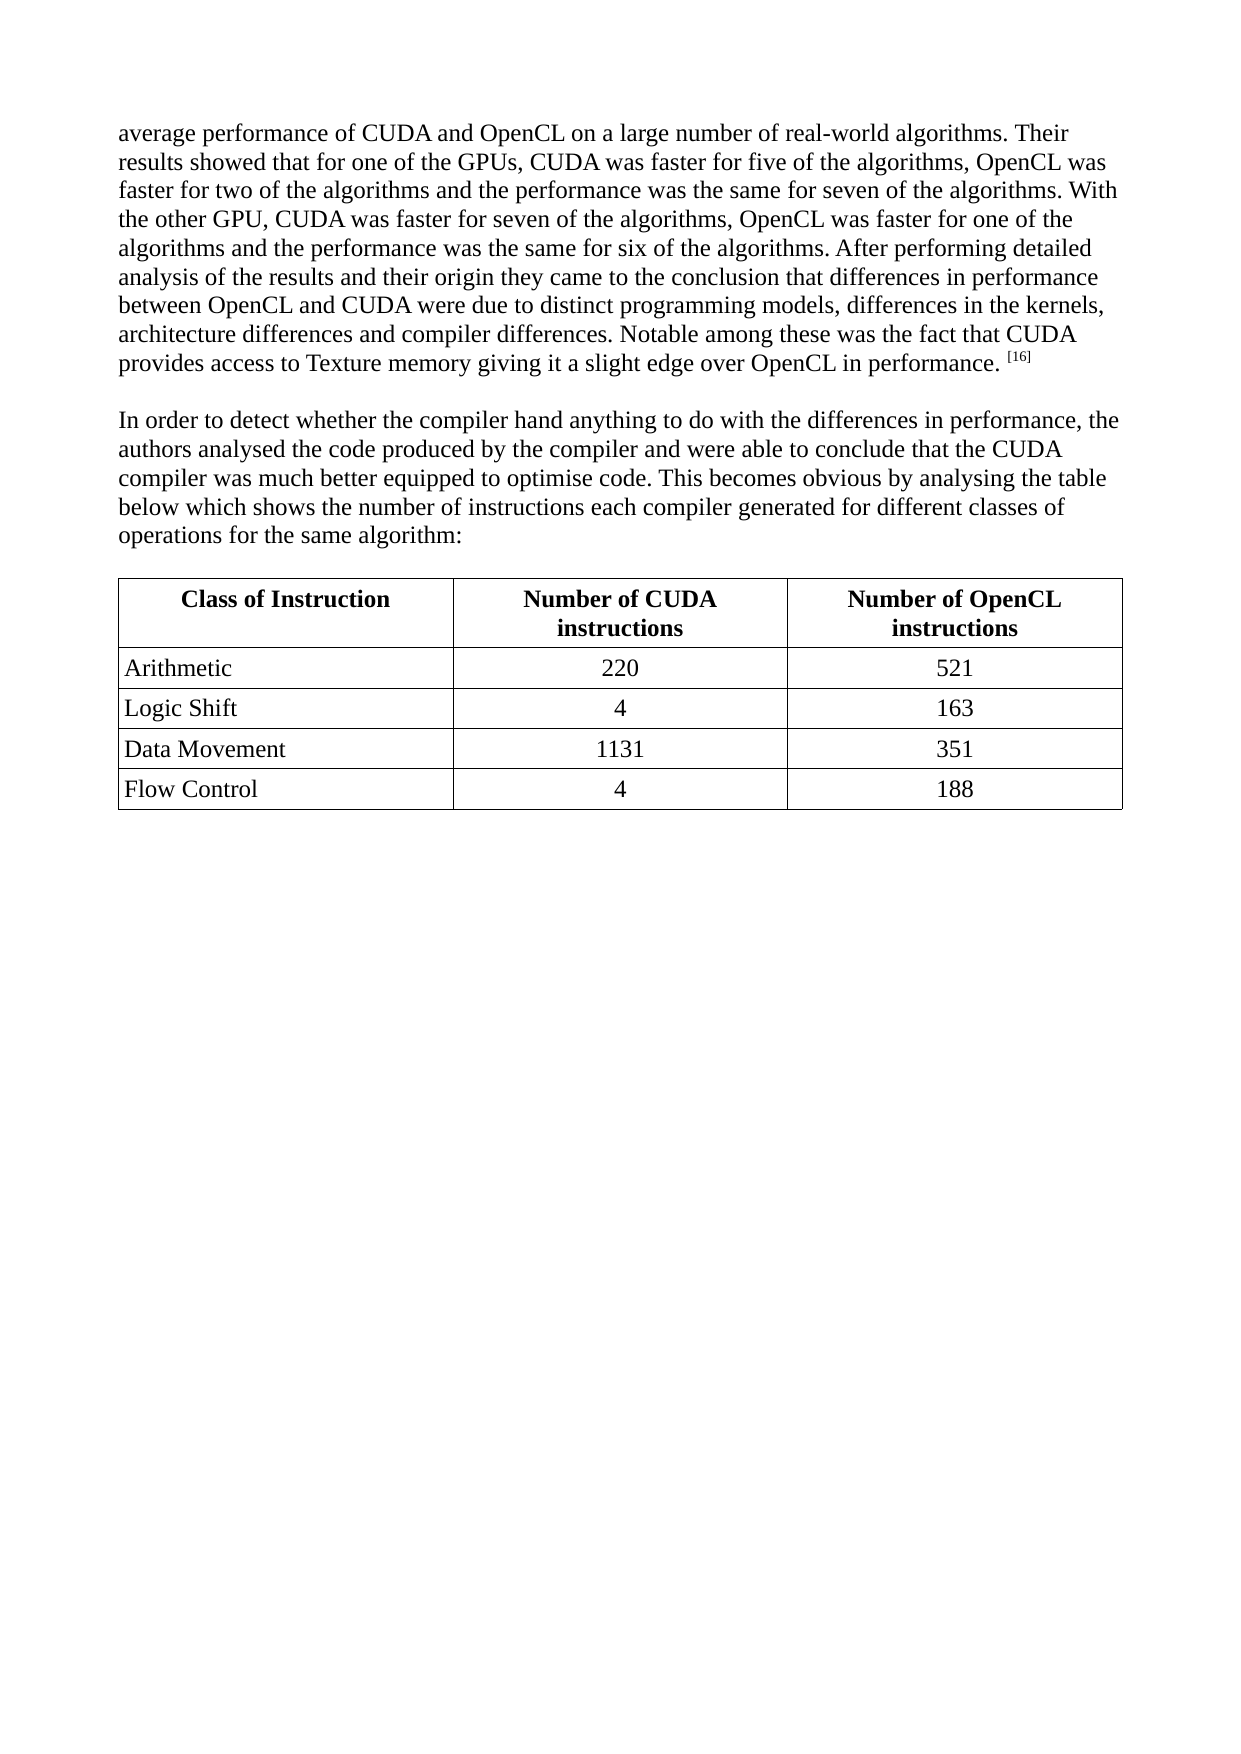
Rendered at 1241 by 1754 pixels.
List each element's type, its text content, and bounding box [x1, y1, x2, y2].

table_cell 188 [788, 769, 1122, 808]
table_cell 1131 [454, 729, 787, 768]
table_cell 521 [788, 648, 1122, 687]
table_cell 163 [788, 689, 1122, 728]
table_cell 4 [454, 769, 787, 808]
table_cell Arithmetic [119, 648, 453, 687]
table_header Class of Instruction [119, 579, 453, 647]
table_cell 351 [788, 729, 1122, 768]
table_header Number of OpenCL instructions [788, 579, 1122, 647]
text In order to detect whether the compiler hand anything to do with the differences in performance, the authors analysed the code produced by the compiler and were able to conclude that the CUDA compiler was much better equipped to optimise code. This becomes obvious by analysing the table below which shows the number of instructions each compiler generated for different classes of operations for the same algorithm: [118, 406, 1122, 549]
table_cell Data Movement [119, 729, 453, 768]
text average performance of CUDA and OpenCL on a large number of real-world algorithms. Their results showed that for one of the GPUs, CUDA was faster for five of the algorithms, OpenCL was faster for two of the algorithms and the performance was the same for seven of the algorithms. With the other GPU, CUDA was faster for seven of the algorithms, OpenCL was faster for one of the algorithms and the performance was the same for six of the algorithms. After performing detailed analysis of the results and their origin they came to the conclusion that differences in performance between OpenCL and CUDA were due to distinct programming models, differences in the kernels, architecture differences and compiler differences. Notable among these was the fact that CUDA provides access to Texture memory giving it a slight edge over OpenCL in performance. [16] [118, 118, 1122, 377]
table_cell Logic Shift [119, 689, 453, 728]
table_cell Flow Control [119, 769, 453, 808]
table_header Number of CUDA instructions [454, 579, 787, 647]
table_cell 4 [454, 689, 787, 728]
table_cell 220 [454, 648, 787, 687]
